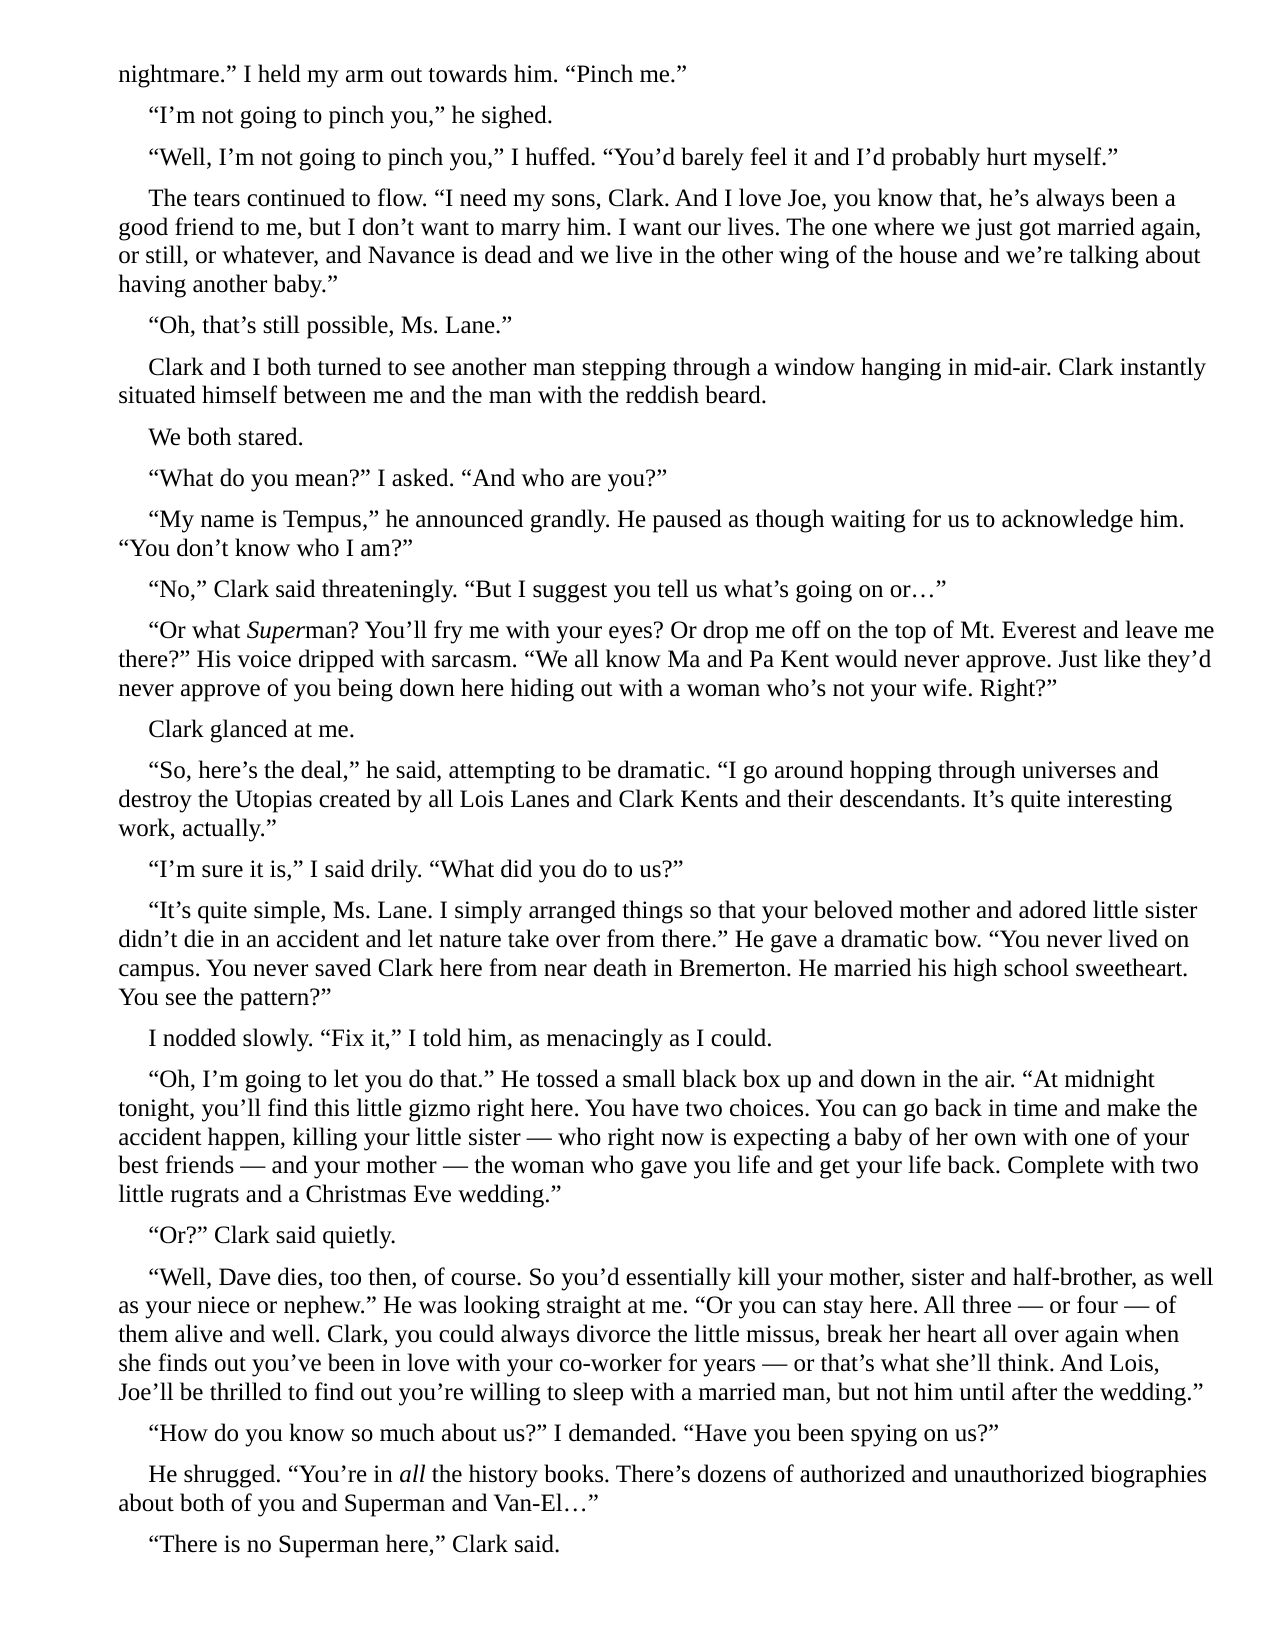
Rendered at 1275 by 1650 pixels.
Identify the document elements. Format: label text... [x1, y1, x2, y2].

text I nodded slowly. “Fix it,” I told him, as menacingly as I could. [118, 1023, 1216, 1052]
text We both stared. [118, 422, 1216, 450]
text “Oh, that’s still possible, Ms. Lane.” [118, 310, 1216, 339]
text “Well, I’m not going to pinch you,” I huffed. “You’d barely feel it and I’d probably hurt myself.” [118, 142, 1216, 170]
text “How do you know so much about us?” I demanded. “Have you been spying on us?” [118, 1418, 1216, 1447]
text “Or what Superman? You’ll fry me with your eyes? Or drop me off on the top of Mt. Everest and leave me there?” His voice dripped with sarcasm. “We all know Ma and Pa Kent would never approve. Just like they’d never approve of you being down here hiding out with a woman who’s not your wife. Right?” [118, 615, 1216, 702]
text “I’m sure it is,” I said drily. “What did you do to us?” [118, 854, 1216, 883]
text “Or?” Clark said quietly. [118, 1220, 1216, 1249]
text Clark and I both turned to see another man stepping through a window hanging in mid-air. Clark instantly situated himself between me and the man with the reddish beard. [118, 352, 1216, 409]
text “It’s quite simple, Ms. Lane. I simply arranged things so that your beloved mother and adored little sister didn’t die in an accident and let nature take over from there.” He gave a dramatic bow. “You never lived on campus. You never saved Clark here from near death in Bremerton. He married his high school sweetheart. You see the pattern?” [118, 895, 1216, 1010]
text The tears continued to flow. “I need my sons, Clark. And I love Joe, you know that, he’s always been a good friend to me, but I don’t want to marry him. I want our lives. The one where we just got married again, or still, or whatever, and Navance is dead and we live in the other wing of the house and we’re talking about having another baby.” [118, 183, 1216, 298]
text “So, here’s the deal,” he said, attempting to be dramatic. “I go around hopping through universes and destroy the Utopias created by all Lois Lanes and Clark Kents and their descendants. It’s quite interesting work, actually.” [118, 755, 1216, 842]
text “There is no Superman here,” Clark said. [118, 1529, 1216, 1558]
text “Well, Dave dies, too then, of course. So you’d essentially kill your mother, sister and half-brother, as well as your niece or nephew.” He was looking straight at me. “Or you can stay here. All three — or four — of them alive and well. Clark, you could always divorce the little missus, break her heart all over again when she finds out you’ve been in love with your co-worker for years — or that’s what she’ll think. And Lois, Joe’ll be thrilled to find out you’re willing to sleep with a married man, but not him until after the wedding.” [118, 1262, 1216, 1405]
text “No,” Clark said threateningly. “But I suggest you tell us what’s going on or…” [118, 574, 1216, 603]
text Clark glanced at me. [118, 714, 1216, 743]
text “I’m not going to pinch you,” he sighed. [118, 100, 1216, 129]
text “My name is Tempus,” he announced grandly. He paused as though waiting for us to acknowledge him. “You don’t know who I am?” [118, 504, 1216, 562]
text “Oh, I’m going to let you do that.” He tossed a small black box up and down in the air. “At midnight tonight, you’ll find this little gizmo right here. You have two choices. You can go back in time and make the accident happen, killing your little sister — who right now is expecting a baby of her own with one of your best friends — and your mother — the woman who gave you life and get your life back. Complete with two little rugrats and a Christmas Eve wedding.” [118, 1064, 1216, 1208]
text “What do you mean?” I asked. “And who are you?” [118, 463, 1216, 492]
text He shrugged. “You’re in all the history books. There’s dozens of authorized and unauthorized biographies about both of you and Superman and Van-El…” [118, 1459, 1216, 1517]
text nightmare.” I held my arm out towards him. “Pinch me.” [118, 59, 1216, 88]
